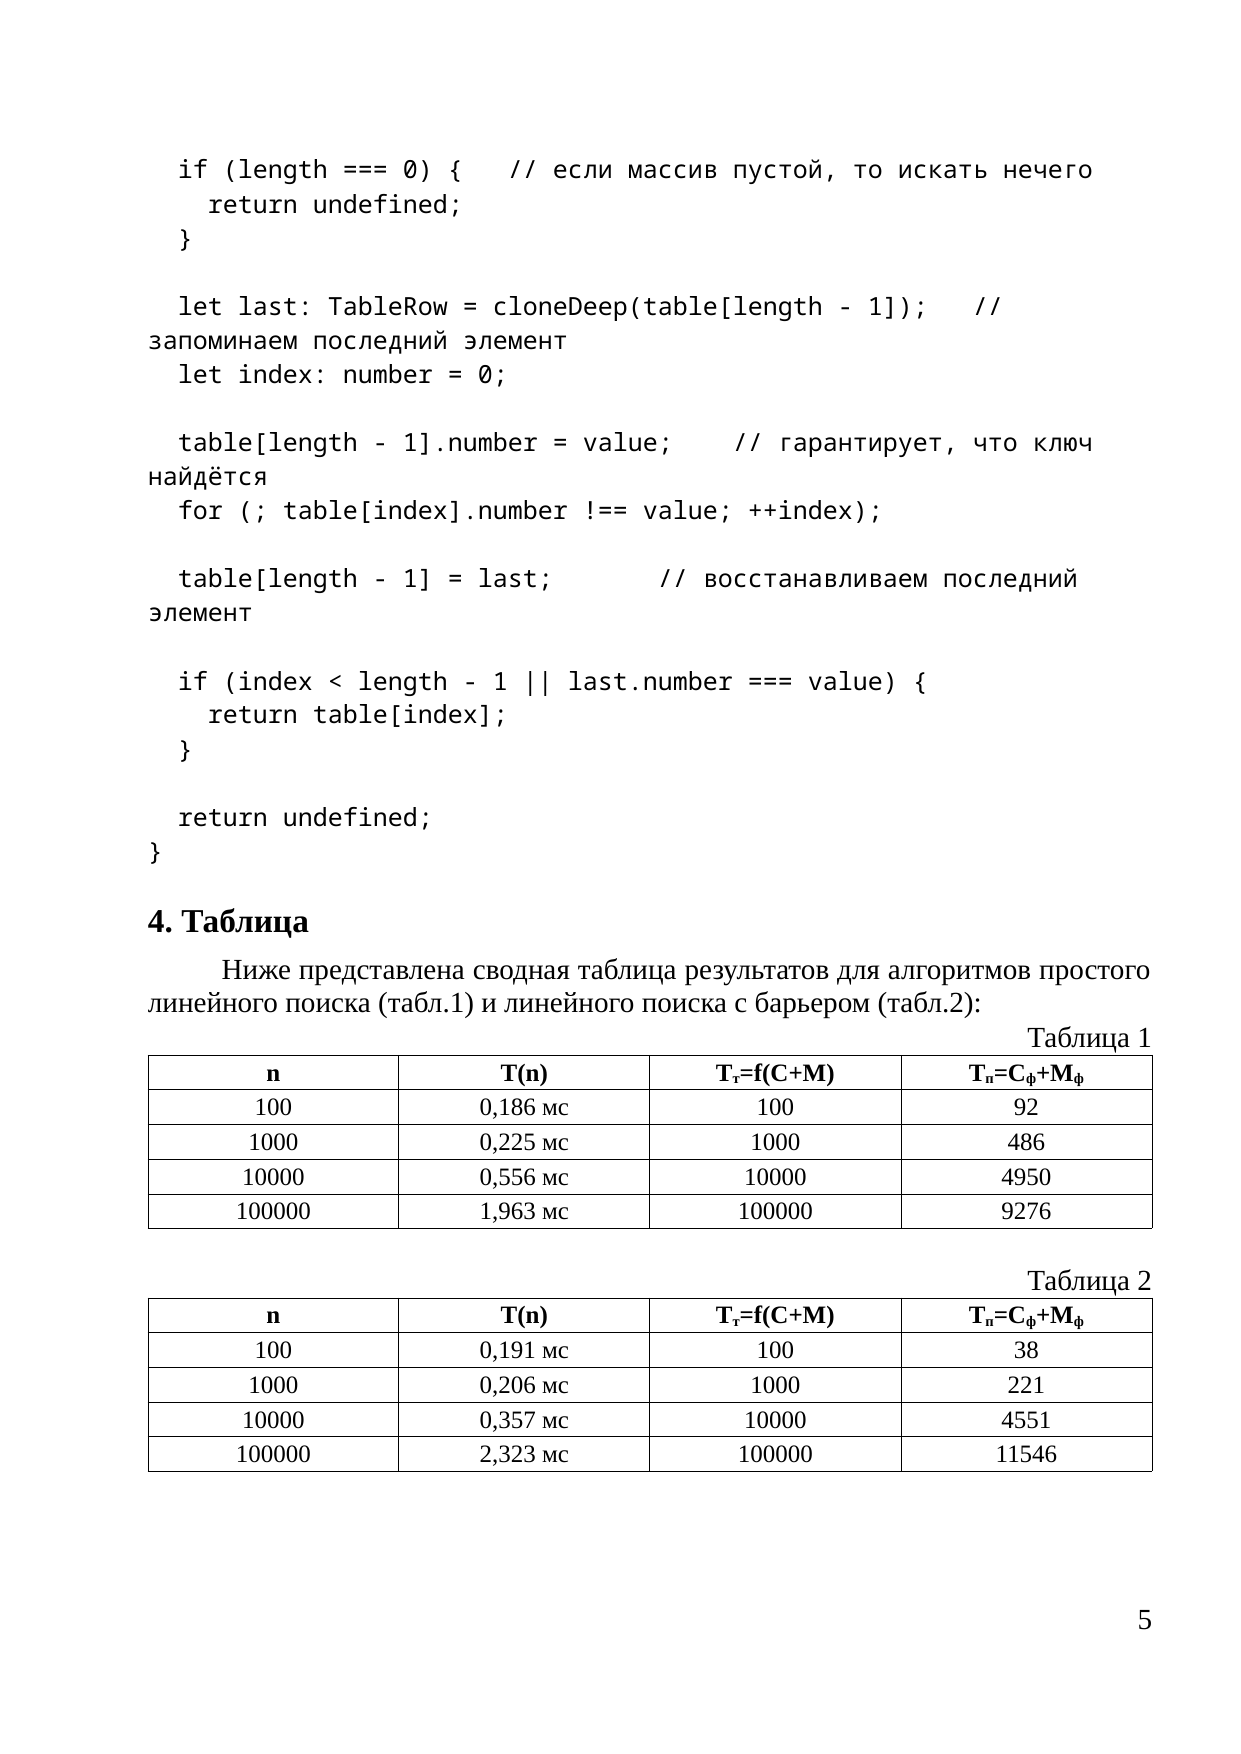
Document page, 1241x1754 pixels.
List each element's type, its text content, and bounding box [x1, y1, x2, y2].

table_cell 11546 [902, 1437, 1152, 1471]
table_cell 100 [149, 1333, 398, 1367]
text return table[index]; [148, 697, 1152, 731]
text } [148, 220, 1152, 254]
table_cell 0,186 мс [399, 1090, 649, 1124]
text Таблица 1 [148, 1020, 1152, 1053]
table_cell 10000 [149, 1160, 398, 1193]
table_cell 10000 [650, 1160, 901, 1193]
table_cell 1000 [650, 1125, 901, 1159]
subtitle 4. Таблица [148, 901, 1152, 939]
table_cell 100 [149, 1090, 398, 1124]
table_header T(n) [399, 1056, 649, 1089]
table_cell 10000 [149, 1403, 398, 1436]
text Ниже представлена сводная таблица результатов для алгоритмов простого линейного поиска (табл.1) и линейного поиска с барьером (табл.2): [148, 952, 1152, 1019]
table_header Tп=Сф+Мф [902, 1299, 1152, 1332]
text return undefined; [148, 186, 1152, 220]
text if (index < length - 1 || last.number === value) { [148, 663, 1152, 697]
table_cell 0,225 мс [399, 1125, 649, 1159]
table_header Tт=f(C+M) [650, 1299, 901, 1332]
table_cell 0,556 мс [399, 1160, 649, 1193]
table_cell 10000 [650, 1403, 901, 1436]
table_cell 100000 [650, 1195, 901, 1228]
table_cell 1000 [650, 1368, 901, 1402]
text let last: TableRow = cloneDeep(table[length - 1]); // запоминаем последний элемент [148, 288, 1152, 357]
text } [148, 731, 1152, 765]
table_cell 9276 [902, 1195, 1152, 1228]
table_cell 4551 [902, 1403, 1152, 1436]
table_cell 100 [650, 1333, 901, 1367]
table_cell 0,357 мс [399, 1403, 649, 1436]
table_cell 0,206 мс [399, 1368, 649, 1402]
table_cell 100 [650, 1090, 901, 1124]
table_cell 100000 [149, 1437, 398, 1471]
table_cell 1,963 мс [399, 1195, 649, 1228]
table_cell 0,191 мс [399, 1333, 649, 1367]
table_cell 100000 [650, 1437, 901, 1471]
text table[length - 1].number = value; // гарантирует, что ключ найдётся [148, 425, 1152, 493]
table_cell 38 [902, 1333, 1152, 1367]
table_cell 2,323 мс [399, 1437, 649, 1471]
table_header n [149, 1299, 398, 1332]
table_cell 92 [902, 1090, 1152, 1124]
text if (length === 0) { // если массив пустой, то искать нечего [148, 152, 1152, 186]
table_cell 4950 [902, 1160, 1152, 1193]
text } [148, 833, 1152, 867]
text let index: number = 0; [148, 357, 1152, 391]
table_cell 100000 [149, 1195, 398, 1228]
text table[length - 1] = last; // восстанавливаем последний элемент [148, 561, 1152, 629]
table_cell 1000 [149, 1125, 398, 1159]
table_cell 1000 [149, 1368, 398, 1402]
table_cell 221 [902, 1368, 1152, 1402]
table_cell 486 [902, 1125, 1152, 1159]
table_header T(n) [399, 1299, 649, 1332]
text for (; table[index].number !== value; ++index); [148, 493, 1152, 527]
text return undefined; [148, 799, 1152, 833]
text Таблица 2 [148, 1263, 1152, 1296]
table_header Tт=f(C+M) [650, 1056, 901, 1089]
table_header Tп=Сф+Мф [902, 1056, 1152, 1089]
table_header n [149, 1056, 398, 1089]
